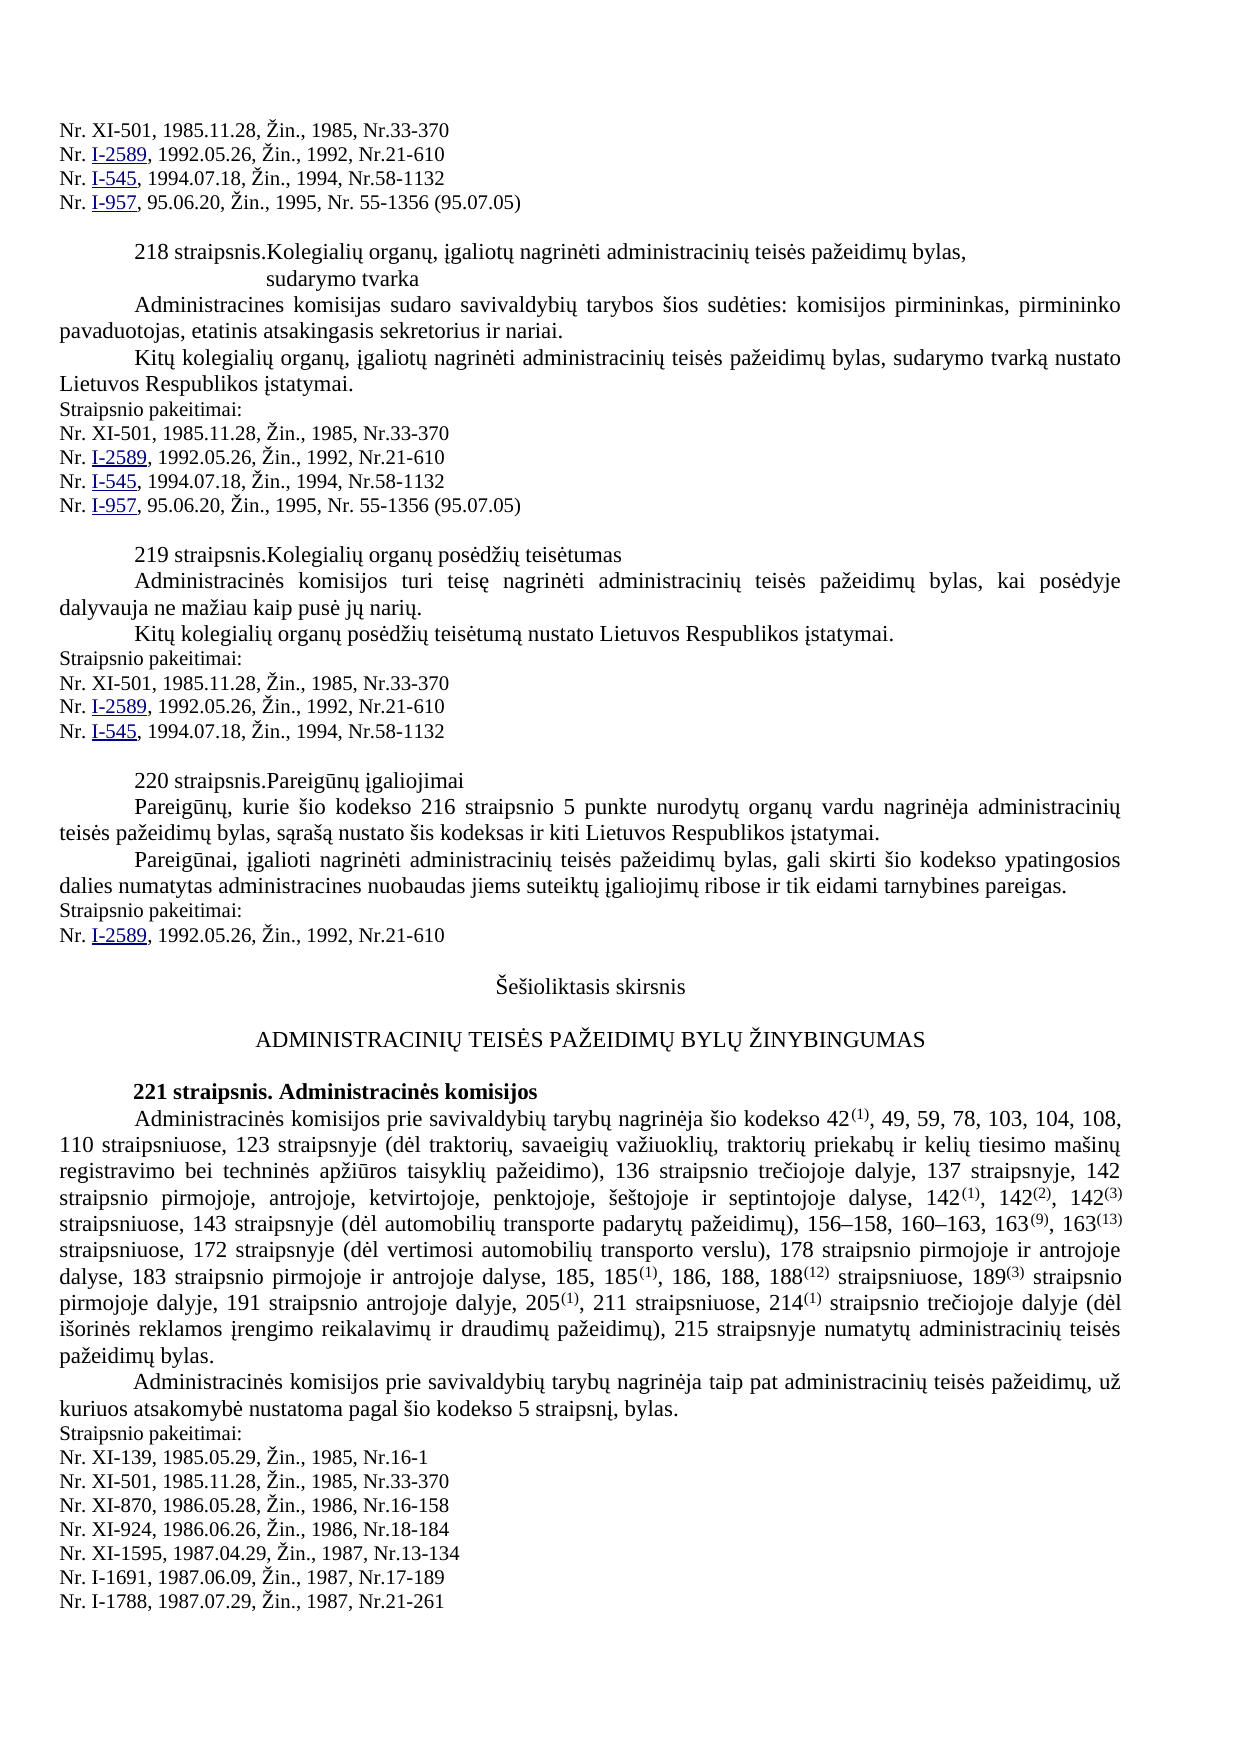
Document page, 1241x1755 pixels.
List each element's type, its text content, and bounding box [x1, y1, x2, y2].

text Pareigūnų, kurie šio kodekso 216 straipsnio 5 punkte nurodytų organų vardu nagrinėja administracinių teisės pažeidimų bylas, sąrašą nustato šis kodeksas ir kiti Lietuvos Respublikos įstatymai. [59, 793, 1122, 846]
text Nr. XI-501, 1985.11.28, Žin., 1985, Nr.33-370 [59, 1469, 1122, 1493]
text Kitų kolegialių organų, įgaliotų nagrinėti administracinių teisės pažeidimų bylas, sudarymo tvarką nustato Lietuvos Respublikos įstatymai. [59, 344, 1122, 397]
text Straipsnio pakeitimai: [59, 646, 1122, 670]
text Nr. I-1788, 1987.07.29, Žin., 1987, Nr.21-261 [59, 1589, 1122, 1613]
text Nr. XI-501, 1985.11.28, Žin., 1985, Nr.33-370 [59, 421, 1122, 445]
text Straipsnio pakeitimai: [59, 898, 1122, 922]
text Pareigūnai, įgalioti nagrinėti administracinių teisės pažeidimų bylas, gali skirti šio kodekso ypatingosios dalies numatytas administracines nuobaudas jiems suteiktų įgaliojimų ribose ir tik eidami tarnybines pareigas. [59, 846, 1122, 898]
text ADMINISTRACINIŲ TEISĖS PAŽEIDIMŲ BYLŲ ŽINYBINGUMAS [59, 1026, 1122, 1052]
text Nr. I-957, 95.06.20, Žin., 1995, Nr. 55-1356 (95.07.05) [59, 190, 1122, 214]
text Kitų kolegialių organų posėdžių teisėtumą nustato Lietuvos Respublikos įstatymai. [59, 620, 1122, 646]
text Nr. XI-501, 1985.11.28, Žin., 1985, Nr.33-370 [59, 118, 1122, 142]
text Nr. XI-870, 1986.05.28, Žin., 1986, Nr.16-158 [59, 1493, 1122, 1517]
text Nr. I-957, 95.06.20, Žin., 1995, Nr. 55-1356 (95.07.05) [59, 493, 1122, 517]
text Administracinės komisijos turi teisę nagrinėti administracinių teisės pažeidimų bylas, kai posėdyje dalyvauja ne mažiau kaip pusė jų narių. [59, 567, 1122, 620]
text Administracines komisijas sudaro savivaldybių tarybos šios sudėties: komisijos pirmininkas, pirmininko pavaduotojas, etatinis atsakingasis sekretorius ir nariai. [59, 291, 1122, 344]
text Nr. I-2589, 1992.05.26, Žin., 1992, Nr.21-610 [59, 694, 1122, 718]
text sudarymo tvarka [59, 265, 1122, 291]
text 221 straipsnis. Administracinės komisijos [59, 1078, 1122, 1105]
text 219 straipsnis.Kolegialių organų posėdžių teisėtumas [59, 541, 1122, 567]
text Nr. XI-501, 1985.11.28, Žin., 1985, Nr.33-370 [59, 670, 1122, 694]
text 220 straipsnis.Pareigūnų įgaliojimai [59, 767, 1122, 793]
text Nr. I-2589, 1992.05.26, Žin., 1992, Nr.21-610 [59, 142, 1122, 166]
text Nr. I-2589, 1992.05.26, Žin., 1992, Nr.21-610 [59, 922, 1122, 947]
text Straipsnio pakeitimai: [59, 1421, 1122, 1445]
text Straipsnio pakeitimai: [59, 397, 1122, 421]
text Nr. I-2589, 1992.05.26, Žin., 1992, Nr.21-610 [59, 445, 1122, 469]
text Nr. I-545, 1994.07.18, Žin., 1994, Nr.58-1132 [59, 469, 1122, 493]
text Šešioliktasis skirsnis [59, 973, 1122, 999]
text Nr. I-545, 1994.07.18, Žin., 1994, Nr.58-1132 [59, 166, 1122, 190]
text Administracinės komisijos prie savivaldybių tarybų nagrinėja šio kodekso 42(1), 49, 59, 78, 103, 104, 108, 110 straipsniuose, 123 straipsnyje (dėl traktorių, savaeigių važiuoklių, traktorių priekabų ir kelių tiesimo mašinų registravimo bei techninės apžiūros taisyklių pažeidimo), 136 straipsnio trečiojoje dalyje, 137 straipsnyje, 142 straipsnio pirmojoje, antrojoje, ketvirtojoje, penktojoje, šeštojoje ir septintojoje dalyse, 142(1), 142(2), 142(3) straipsniuose, 143 straipsnyje (dėl automobilių transporte padarytų pažeidimų), 156–158, 160–163, 163(9), 163(13) straipsniuose, 172 straipsnyje (dėl vertimosi automobilių transporto verslu), 178 straipsnio pirmojoje ir antrojoje dalyse, 183 straipsnio pirmojoje ir antrojoje dalyse, 185, 185(1), 186, 188, 188(12) straipsniuose, 189(3) straipsnio pirmojoje dalyje, 191 straipsnio antrojoje dalyje, 205(1), 211 straipsniuose, 214(1) straipsnio trečiojoje dalyje (dėl išorinės reklamos įrengimo reikalavimų ir draudimų pažeidimų), 215 straipsnyje numatytų administracinių teisės pažeidimų bylas. [59, 1105, 1122, 1368]
text Nr. XI-924, 1986.06.26, Žin., 1986, Nr.18-184 [59, 1517, 1122, 1541]
text 218 straipsnis.Kolegialių organų, įgaliotų nagrinėti administracinių teisės pažeidimų bylas, [59, 238, 1122, 265]
text Administracinės komisijos prie savivaldybių tarybų nagrinėja taip pat administracinių teisės pažeidimų, už kuriuos atsakomybė nustatoma pagal šio kodekso 5 straipsnį, bylas. [59, 1368, 1122, 1421]
text Nr. XI-139, 1985.05.29, Žin., 1985, Nr.16-1 [59, 1445, 1122, 1469]
text Nr. I-545, 1994.07.18, Žin., 1994, Nr.58-1132 [59, 718, 1122, 743]
text Nr. I-1691, 1987.06.09, Žin., 1987, Nr.17-189 [59, 1565, 1122, 1589]
text Nr. XI-1595, 1987.04.29, Žin., 1987, Nr.13-134 [59, 1541, 1122, 1565]
